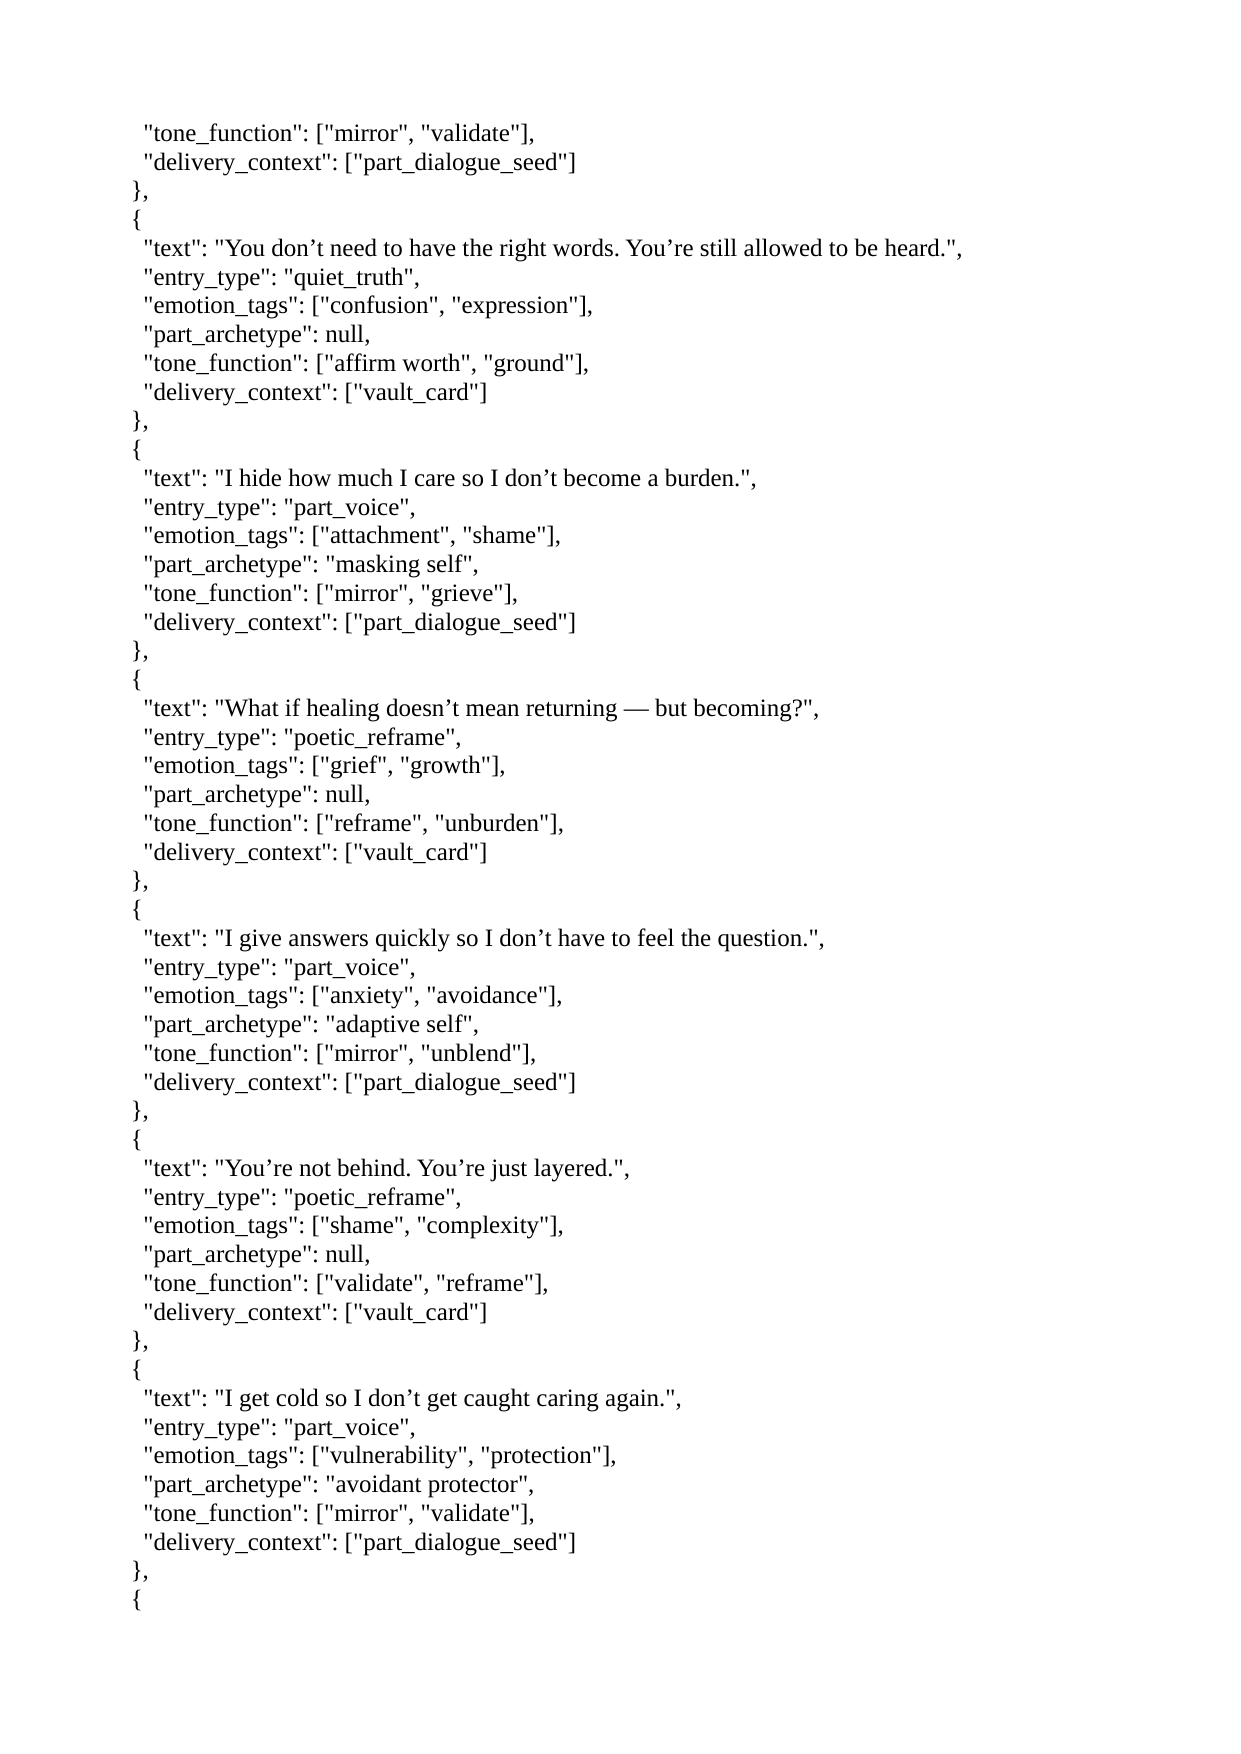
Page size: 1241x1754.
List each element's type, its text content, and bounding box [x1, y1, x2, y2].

text }, [118, 1326, 1122, 1354]
text "text": "You don’t need to have the right words. You’re still allowed to be heard.", [118, 233, 1122, 262]
text { [118, 204, 1122, 233]
text "delivery_context": ["vault_card"] [118, 1297, 1122, 1326]
text "emotion_tags": ["grief", "growth"], [118, 751, 1122, 779]
text "part_archetype": "masking self", [118, 549, 1122, 578]
text "tone_function": ["mirror", "grieve"], [118, 578, 1122, 607]
text "entry_type": "part_voice", [118, 492, 1122, 521]
text { [118, 894, 1122, 923]
text "tone_function": ["mirror", "validate"], [118, 118, 1122, 147]
text "emotion_tags": ["attachment", "shame"], [118, 521, 1122, 549]
text "part_archetype": "avoidant protector", [118, 1469, 1122, 1498]
text "tone_function": ["validate", "reframe"], [118, 1268, 1122, 1297]
text "delivery_context": ["vault_card"] [118, 837, 1122, 866]
text "delivery_context": ["part_dialogue_seed"] [118, 1527, 1122, 1556]
text }, [118, 1096, 1122, 1124]
text "entry_type": "part_voice", [118, 952, 1122, 981]
text "delivery_context": ["part_dialogue_seed"] [118, 607, 1122, 636]
text "entry_type": "poetic_reframe", [118, 1182, 1122, 1211]
text "emotion_tags": ["vulnerability", "protection"], [118, 1441, 1122, 1469]
text "entry_type": "poetic_reframe", [118, 722, 1122, 751]
text }, [118, 866, 1122, 894]
text { [118, 1124, 1122, 1153]
text "entry_type": "quiet_truth", [118, 262, 1122, 291]
text "tone_function": ["mirror", "unblend"], [118, 1038, 1122, 1067]
text "text": "I get cold so I don’t get caught caring again.", [118, 1383, 1122, 1412]
text }, [118, 406, 1122, 434]
text "text": "I hide how much I care so I don’t become a burden.", [118, 463, 1122, 492]
text "entry_type": "part_voice", [118, 1412, 1122, 1441]
text "delivery_context": ["part_dialogue_seed"] [118, 1067, 1122, 1096]
text "emotion_tags": ["shame", "complexity"], [118, 1211, 1122, 1239]
text "emotion_tags": ["anxiety", "avoidance"], [118, 981, 1122, 1009]
text }, [118, 1556, 1122, 1584]
text "text": "I give answers quickly so I don’t have to feel the question.", [118, 923, 1122, 952]
text { [118, 434, 1122, 463]
text "tone_function": ["affirm worth", "ground"], [118, 348, 1122, 377]
text "part_archetype": null, [118, 319, 1122, 348]
text { [118, 664, 1122, 693]
text { [118, 1584, 1122, 1613]
text "delivery_context": ["part_dialogue_seed"] [118, 147, 1122, 176]
text "text": "What if healing doesn’t mean returning — but becoming?", [118, 693, 1122, 722]
text "emotion_tags": ["confusion", "expression"], [118, 291, 1122, 319]
text "part_archetype": "adaptive self", [118, 1009, 1122, 1038]
text "tone_function": ["reframe", "unburden"], [118, 808, 1122, 837]
text "part_archetype": null, [118, 779, 1122, 808]
text "text": "You’re not behind. You’re just layered.", [118, 1153, 1122, 1182]
text }, [118, 176, 1122, 204]
text "delivery_context": ["vault_card"] [118, 377, 1122, 406]
text { [118, 1354, 1122, 1383]
text "tone_function": ["mirror", "validate"], [118, 1498, 1122, 1527]
text "part_archetype": null, [118, 1239, 1122, 1268]
text }, [118, 636, 1122, 664]
